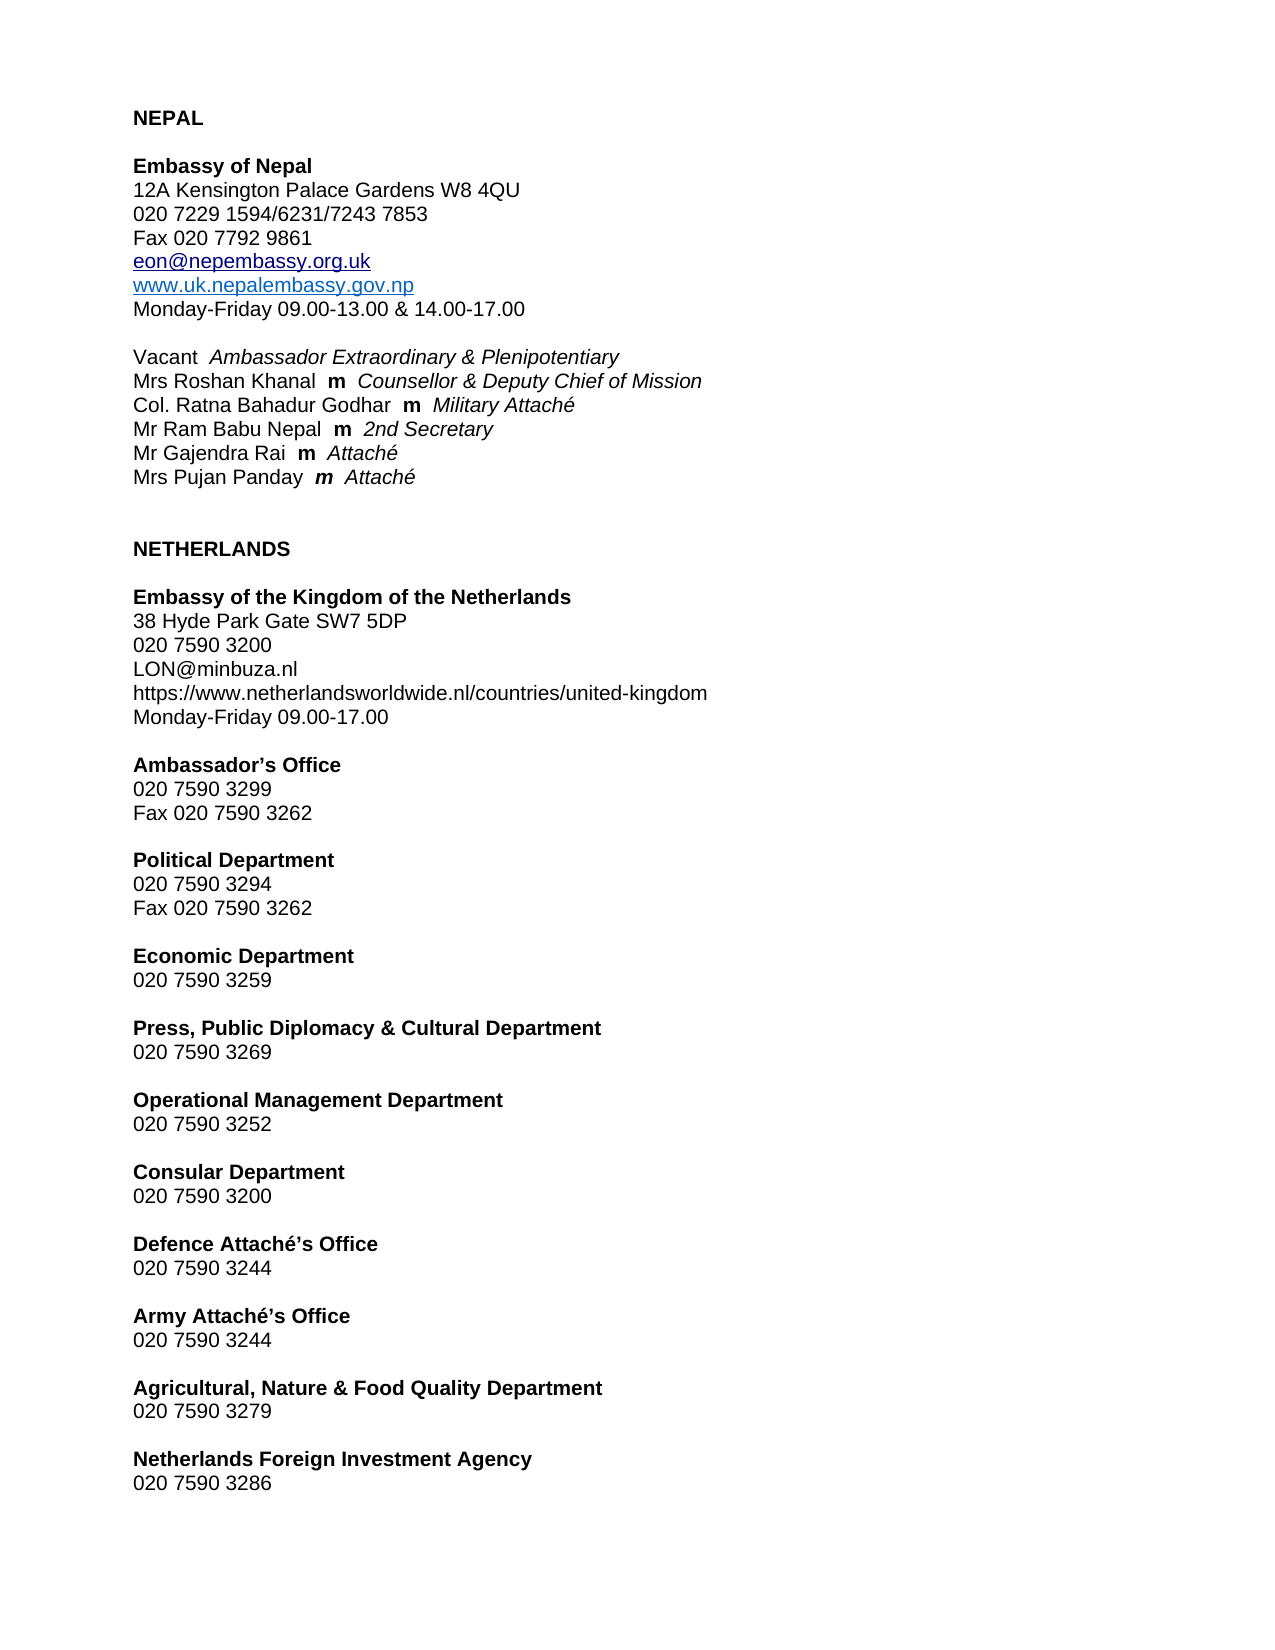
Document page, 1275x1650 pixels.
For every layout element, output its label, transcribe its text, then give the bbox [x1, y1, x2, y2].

text www.uk.nepalembassy.gov.np [133, 273, 1181, 297]
text Ambassador’s Office [133, 752, 1181, 776]
text Agricultural, Nature & Food Quality Department [133, 1375, 1181, 1399]
text Fax 020 7792 9861 [133, 225, 1181, 249]
text 38 Hyde Park Gate SW7 5DP [133, 609, 1181, 633]
text Col. Ratna Bahadur Godhar m Military Attaché [133, 393, 1181, 417]
text Defence Attaché’s Office [133, 1232, 1181, 1256]
text 020 7590 3259 [133, 968, 1181, 992]
text Political Department [133, 848, 1181, 872]
text Mrs Roshan Khanal m Counsellor & Deputy Chief of Mission [133, 369, 1181, 393]
text Army Attaché’s Office [133, 1303, 1181, 1327]
text Operational Management Department [133, 1088, 1181, 1112]
text Mr Ram Babu Nepal m 2nd Secretary [133, 417, 1181, 441]
text NETHERLANDS [133, 537, 1181, 561]
text Monday-Friday 09.00-17.00 [133, 704, 1181, 728]
text Mr Gajendra Rai m Attaché [133, 441, 1181, 465]
text 020 7590 3294 [133, 872, 1181, 896]
text Economic Department [133, 944, 1181, 968]
text Monday-Friday 09.00-13.00 & 14.00-17.00 [133, 297, 1181, 321]
text 020 7590 3200 [133, 633, 1181, 657]
text Fax 020 7590 3262 [133, 800, 1181, 824]
text 020 7590 3269 [133, 1040, 1181, 1064]
text 020 7590 3286 [133, 1471, 1181, 1495]
text 020 7590 3299 [133, 776, 1181, 800]
text 020 7590 3244 [133, 1327, 1181, 1351]
text Mrs Pujan Panday m Attaché [133, 465, 1181, 489]
text 020 7590 3252 [133, 1112, 1181, 1136]
text 020 7590 3279 [133, 1399, 1181, 1423]
text 020 7229 1594/6231/7243 7853 [133, 201, 1181, 225]
text eon@nepembassy.org.uk [133, 249, 1181, 273]
text Netherlands Foreign Investment Agency [133, 1447, 1181, 1471]
text 12A Kensington Palace Gardens W8 4QU [133, 177, 1181, 201]
text Press, Public Diplomacy & Cultural Department [133, 1016, 1181, 1040]
text NEPAL [133, 106, 1181, 129]
text https://www.netherlandsworldwide.nl/countries/united-kingdom [133, 681, 1181, 704]
text Embassy of Nepal [133, 153, 1181, 177]
text LON@minbuza.nl [133, 657, 1181, 681]
text 020 7590 3244 [133, 1256, 1181, 1279]
text Consular Department [133, 1160, 1181, 1184]
text Vacant Ambassador Extraordinary & Plenipotentiary [133, 345, 1181, 369]
text Embassy of the Kingdom of the Netherlands [133, 585, 1181, 609]
text 020 7590 3200 [133, 1184, 1181, 1208]
text Fax 020 7590 3262 [133, 896, 1181, 920]
